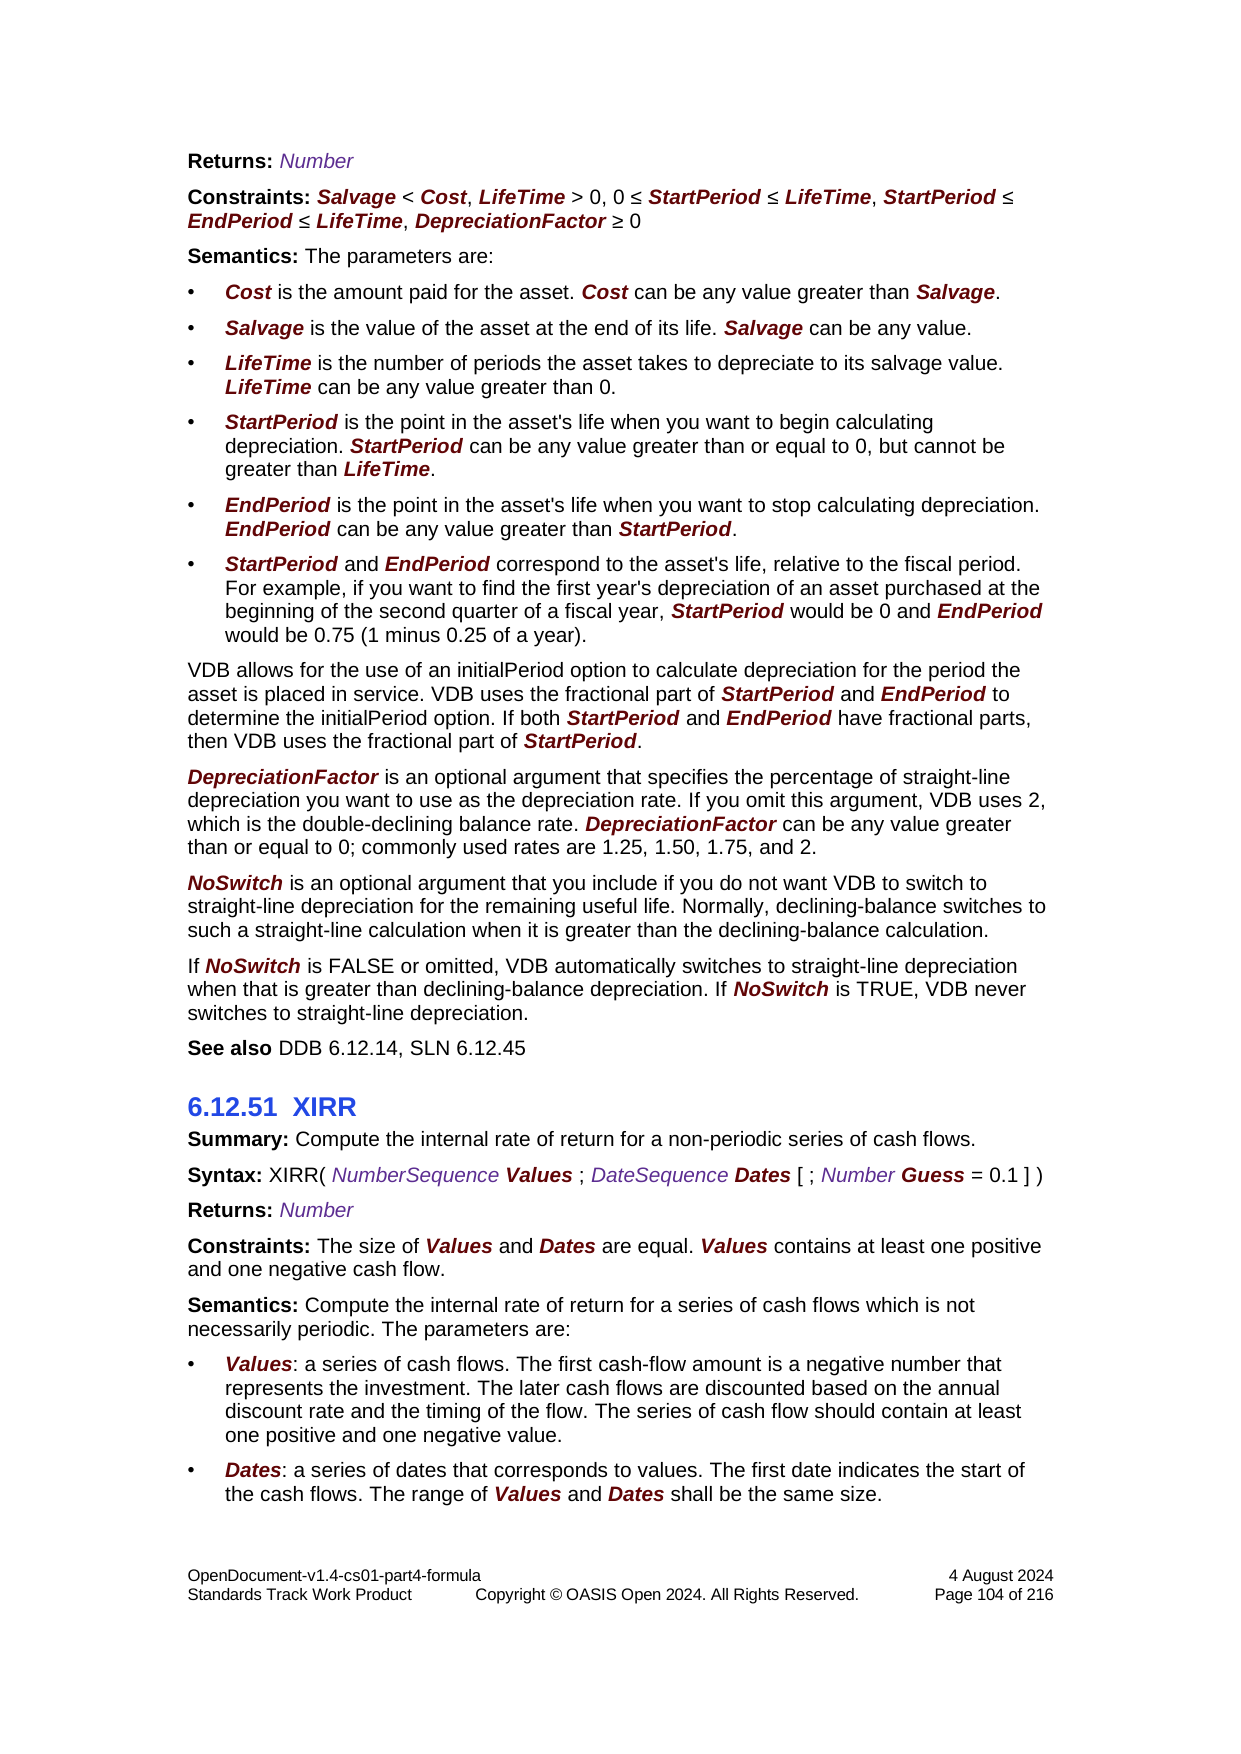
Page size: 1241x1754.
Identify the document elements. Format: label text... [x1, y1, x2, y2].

subtitle XIRR [187, 1091, 1053, 1121]
text Returns: Number [187, 150, 1053, 173]
list Salvage is the value of the asset at the end of its life. Salvage can be any value. [187, 316, 1053, 339]
text Semantics: Compute the internal rate of return for a series of cash flows which is not necessarily periodic. The parameters are: [187, 1293, 1053, 1341]
text VDB allows for the use of an initialPeriod option to calculate depreciation for the period the asset is placed in service. VDB uses the fractional part of StartPeriod and EndPeriod to determine the initialPeriod option. If both StartPeriod and EndPeriod have fractional parts, then VDB uses the fractional part of StartPeriod. [187, 659, 1053, 753]
text Semantics: The parameters are: [187, 245, 1053, 268]
list Cost is the amount paid for the asset. Cost can be any value greater than Salvage. [187, 280, 1053, 304]
list Values: a series of cash flows. The first cash-flow amount is a negative number that represents the investment. The later cash flows are discounted based on the annual discount rate and the timing of the flow. The series of cash flow should contain at least one positive and one negative value. [187, 1353, 1053, 1447]
text Summary: Compute the internal rate of return for a non-periodic series of cash flows. [187, 1127, 1053, 1151]
list Dates: a series of dates that corresponds to values. The first date indicates the start of the cash flows. The range of Values and Dates shall be the same size. [187, 1459, 1053, 1506]
text NoSwitch is an optional argument that you include if you do not want VDB to switch to straight-line depreciation for the remaining useful life. Normally, declining-balance switches to such a straight-line calculation when it is greater than the declining-balance calculation. [187, 871, 1053, 942]
list StartPeriod and EndPeriod correspond to the asset's life, relative to the fiscal period. For example, if you want to find the first year's depreciation of an asset purchased at the beginning of the second quarter of a fiscal year, StartPeriod would be 0 and EndPeriod would be 0.75 (1 minus 0.25 of a year). [187, 553, 1053, 647]
text Returns: Number [187, 1199, 1053, 1222]
list EndPeriod is the point in the asset's life when you want to stop calculating depreciation. EndPeriod can be any value greater than StartPeriod. [187, 493, 1053, 541]
text If NoSwitch is FALSE or omitted, VDB automatically switches to straight-line depreciation when that is greater than declining-balance depreciation. If NoSwitch is TRUE, VDB never switches to straight-line depreciation. [187, 954, 1053, 1025]
list StartPeriod is the point in the asset's life when you want to begin calculating depreciation. StartPeriod can be any value greater than or equal to 0, but cannot be greater than LifeTime. [187, 411, 1053, 481]
text See also DDB 6.12.14, SLN 6.12.45 [187, 1037, 1053, 1060]
list LifeTime is the number of periods the asset takes to depreciate to its salvage value. LifeTime can be any value greater than 0. [187, 352, 1053, 399]
text Constraints: The size of Values and Dates are equal. Values contains at least one positive and one negative cash flow. [187, 1234, 1053, 1281]
text Constraints: Salvage < Cost, LifeTime > 0, 0 ≤ StartPeriod ≤ LifeTime, StartPeriod ≤ EndPeriod ≤ LifeTime, DepreciationFactor ≥ 0 [187, 186, 1053, 233]
text Syntax: XIRR( NumberSequence Values ; DateSequence Dates [ ; Number Guess = 0.1 ] ) [187, 1163, 1053, 1187]
text DepreciationFactor is an optional argument that specifies the percentage of straight-line depreciation you want to use as the depreciation rate. If you omit this argument, VDB uses 2, which is the double-declining balance rate. DepreciationFactor can be any value greater than or equal to 0; commonly used rates are 1.25, 1.50, 1.75, and 2. [187, 765, 1053, 859]
